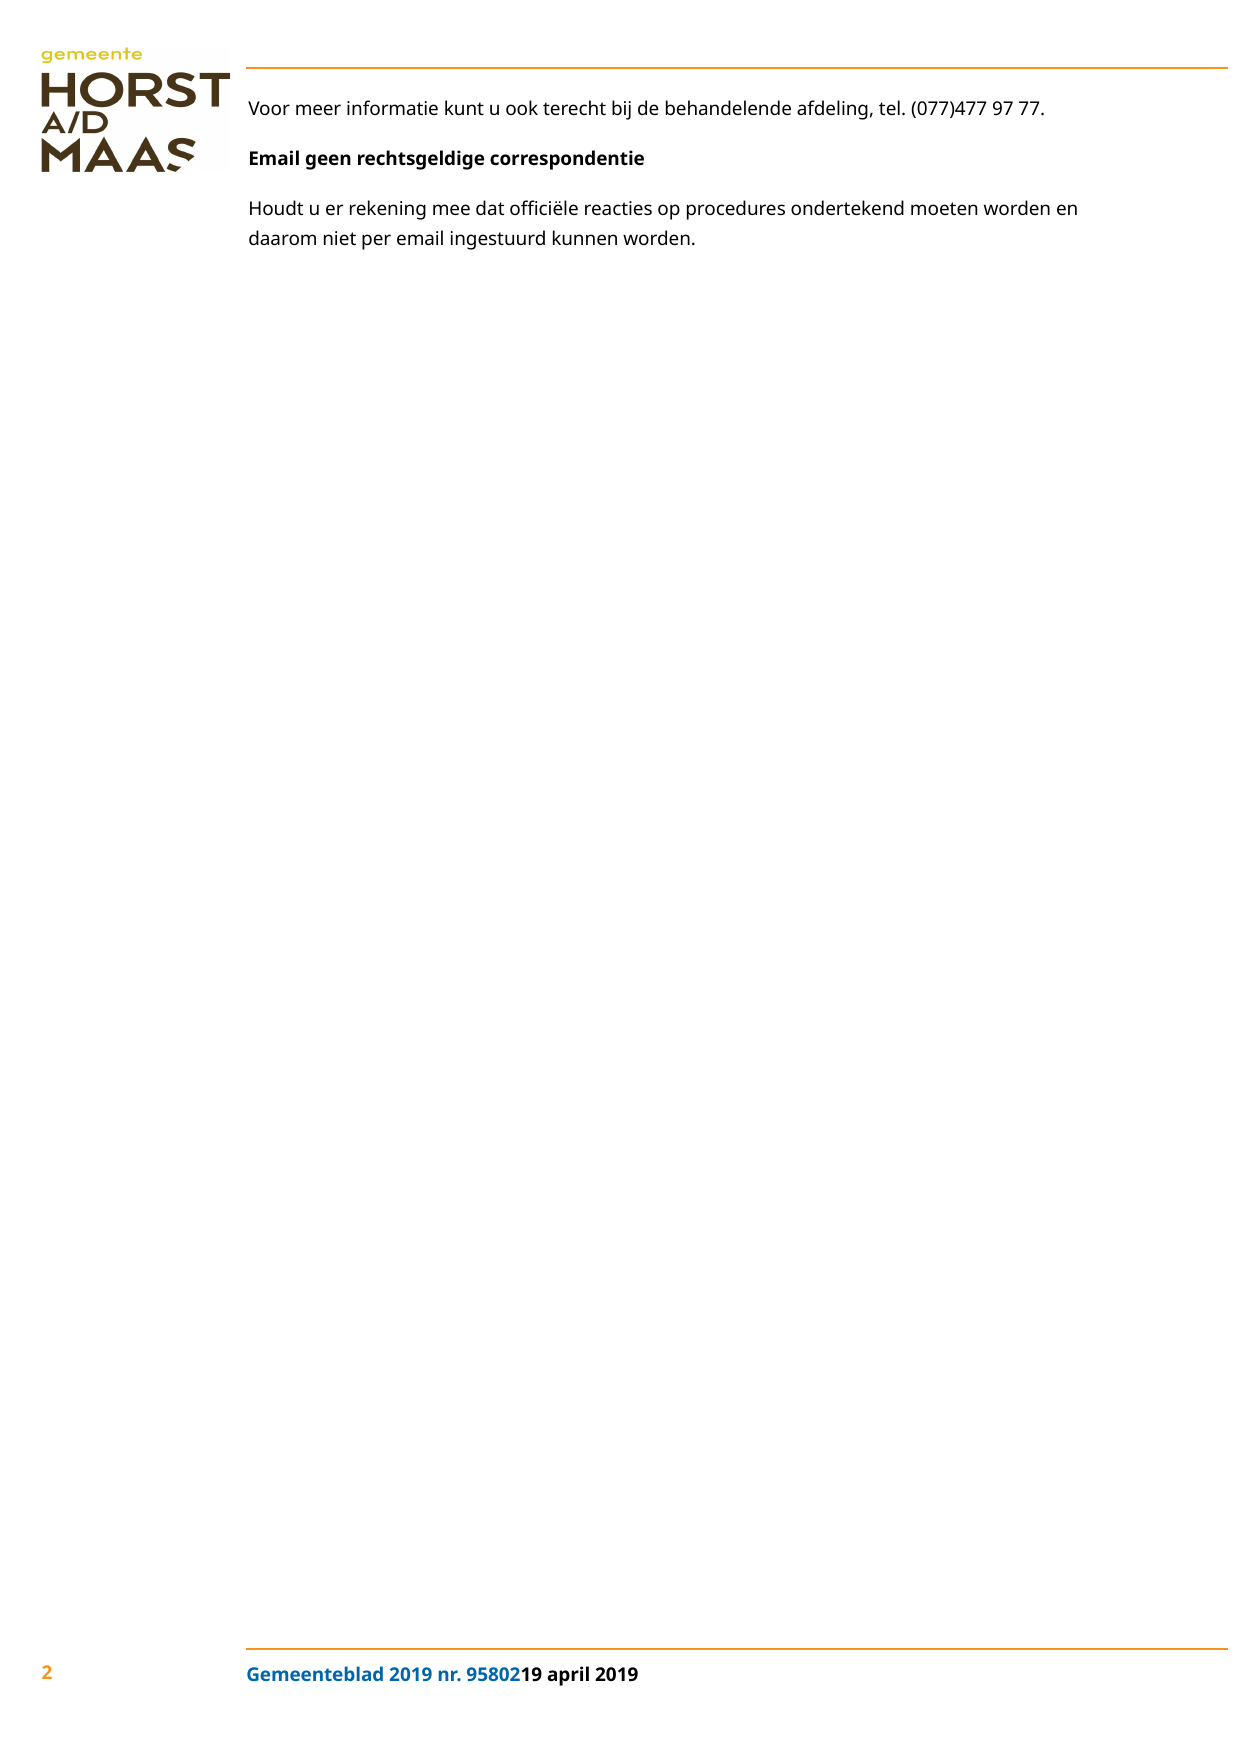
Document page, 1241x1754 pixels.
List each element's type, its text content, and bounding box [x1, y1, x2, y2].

text Email geen rechtsgeldige correspondentie [248, 145, 1152, 171]
text Houdt u er rekening mee dat officiële reacties op procedures ondertekend moeten worden en daarom niet per email ingestuurd kunnen worden. [248, 196, 1152, 251]
picture [41, 47, 231, 172]
text Voor meer informatie kunt u ook terecht bij de behandelende afdeling, tel. (077)477 97 77. [248, 95, 1152, 121]
